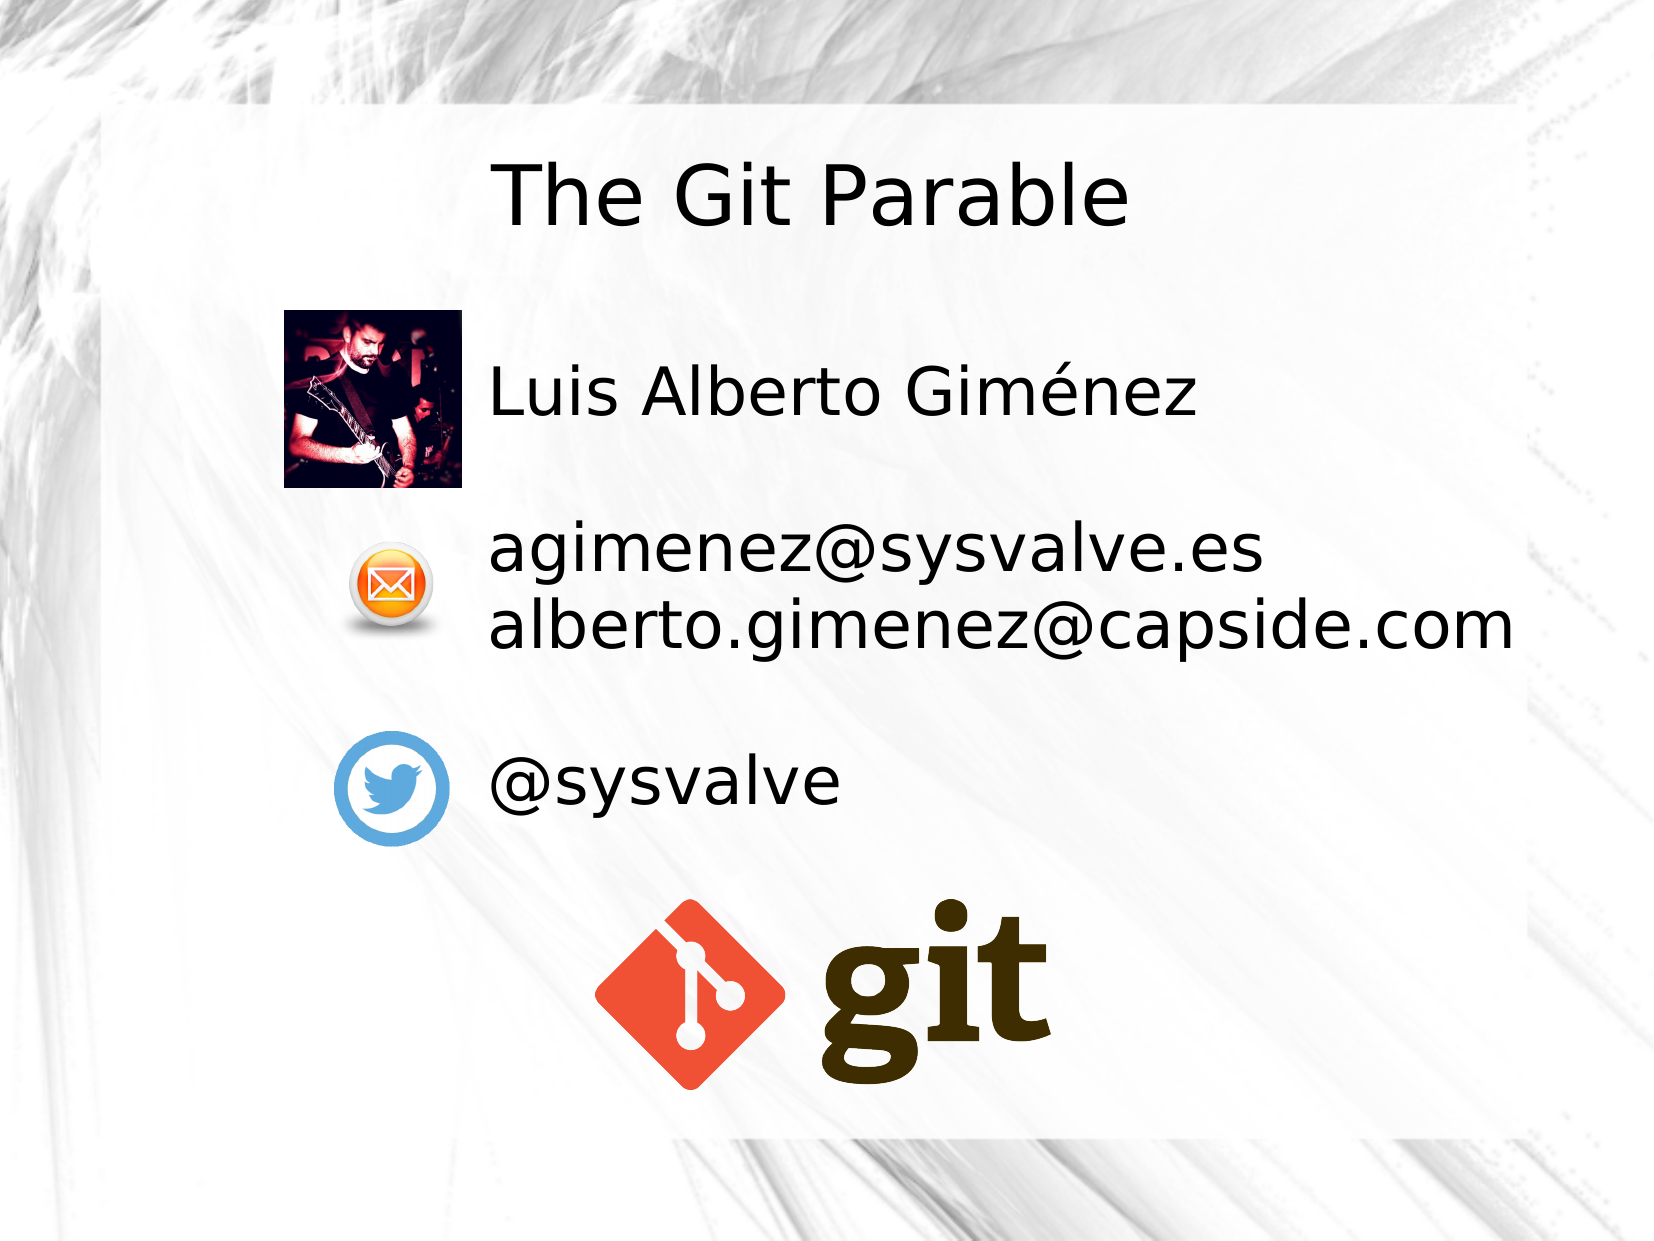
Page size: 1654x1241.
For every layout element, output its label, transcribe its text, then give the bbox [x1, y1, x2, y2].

subtitle Luis Alberto Giménez agimenez@sysvalve.es alberto.gimenez@capside.com @sysvalve [487, 319, 1571, 945]
title The Git Parable [118, 112, 1506, 281]
picture [0, 0, 1654, 1241]
